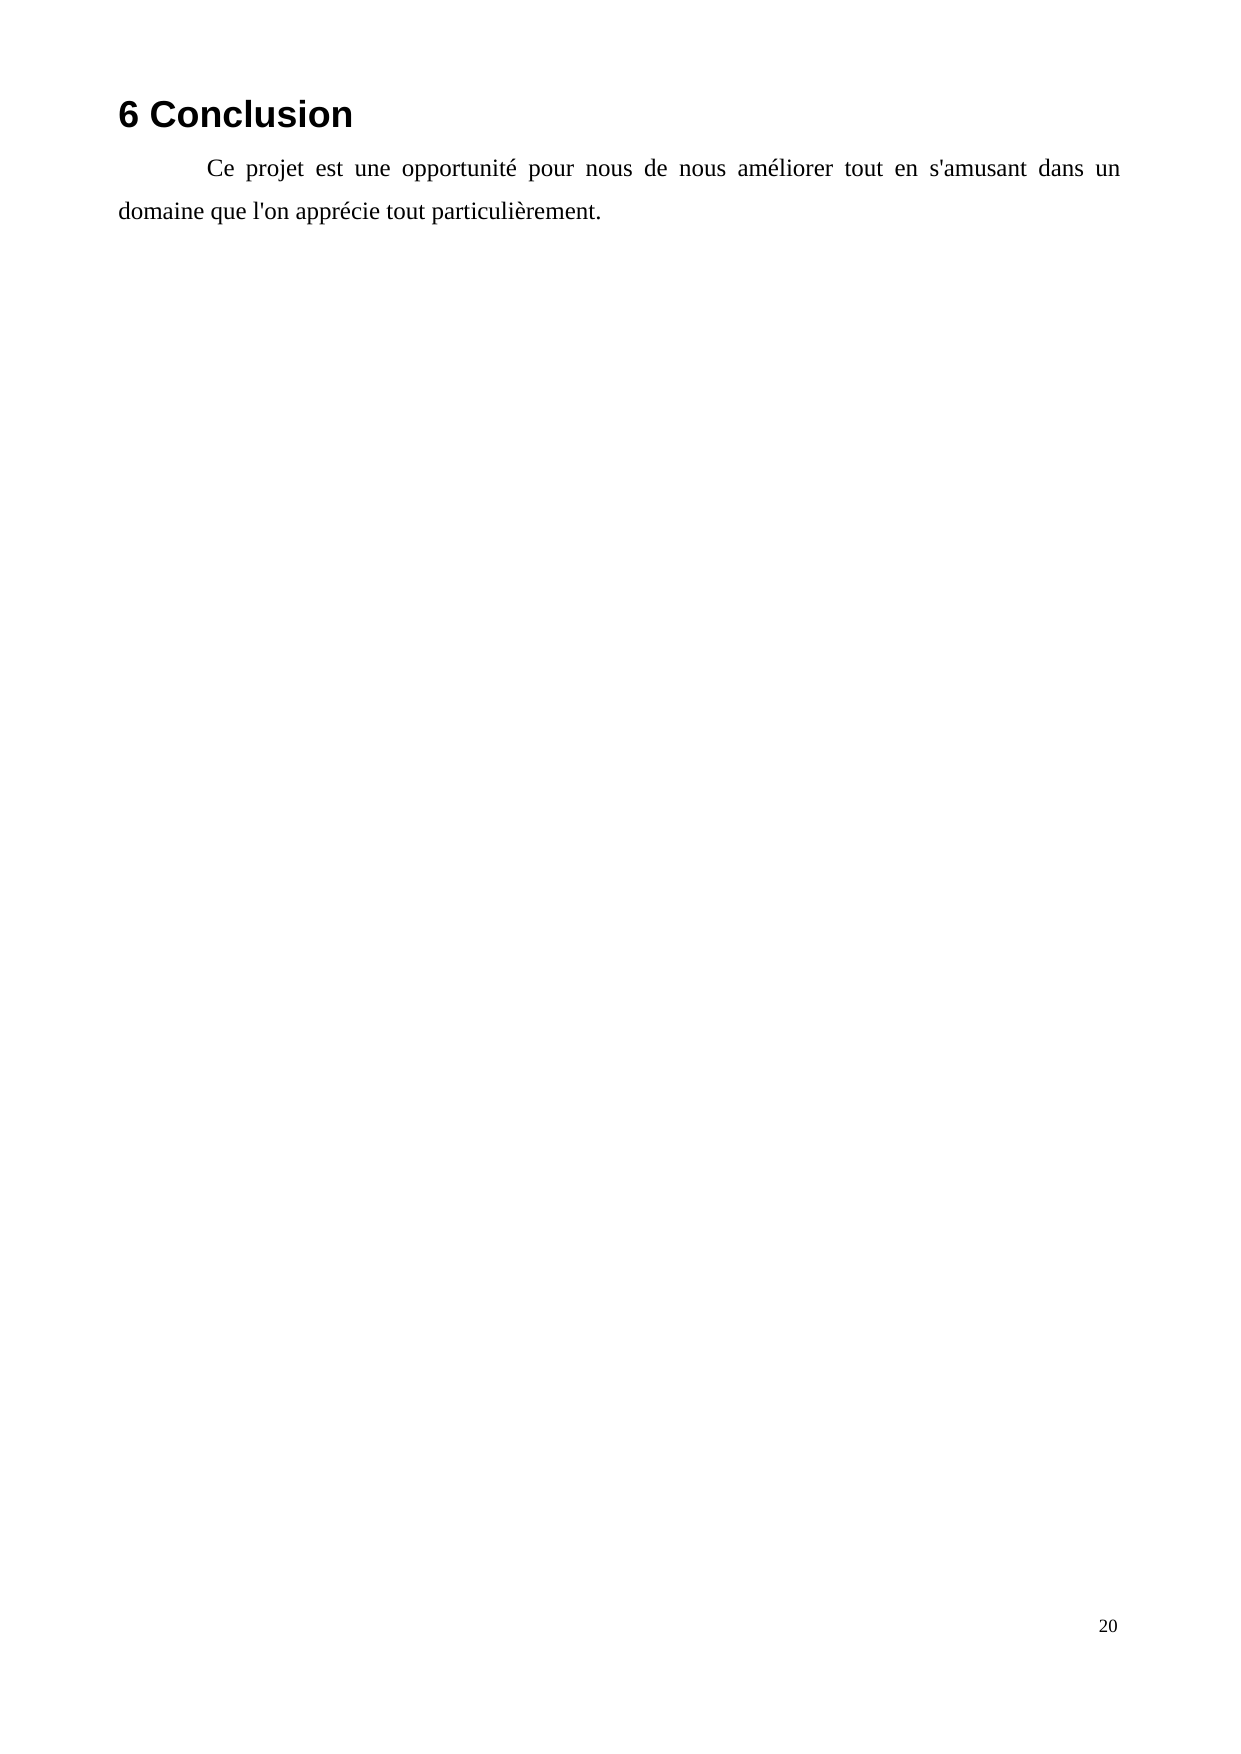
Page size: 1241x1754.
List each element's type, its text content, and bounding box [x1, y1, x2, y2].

subtitle Conclusion [118, 92, 1122, 135]
text Ce projet est une opportunité pour nous de nous améliorer tout en s'amusant dans un domaine que l'on apprécie tout particulièrement. [118, 153, 1122, 225]
